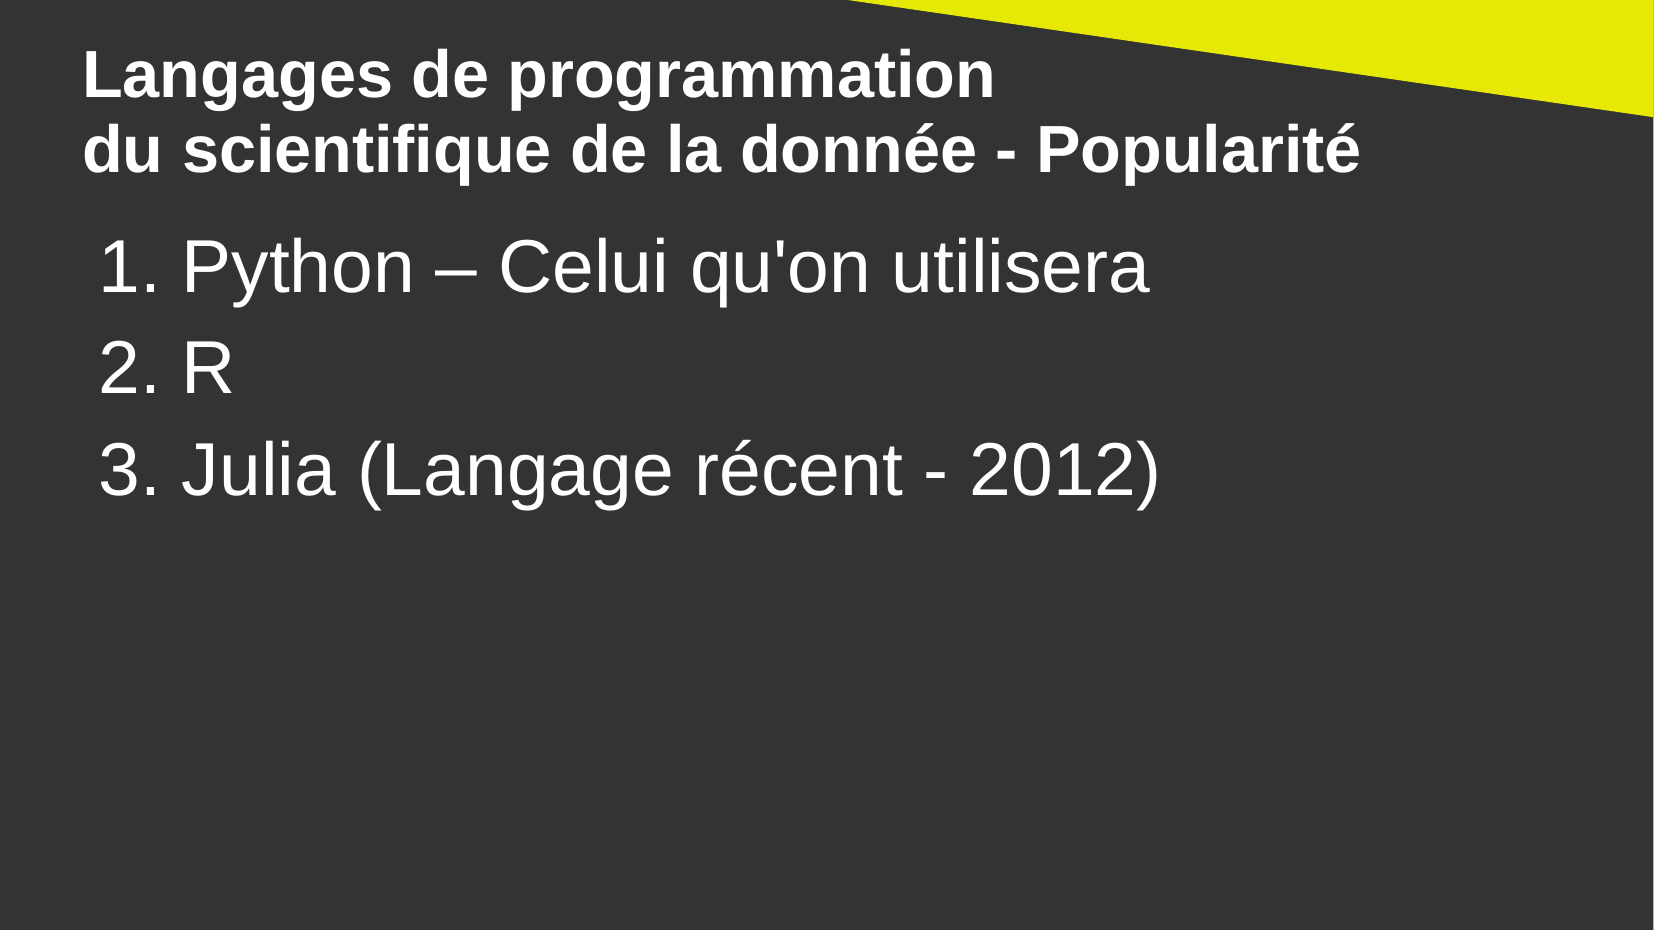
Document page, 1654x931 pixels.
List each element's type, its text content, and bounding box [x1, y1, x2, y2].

text_box [847, 0, 1654, 118]
list Python – Celui qu'on utilisera R Julia (Langage récent - 2012) [80, 224, 1620, 544]
title Langages de programmation du scientifique de la donnée - Popularité [82, 37, 1571, 187]
